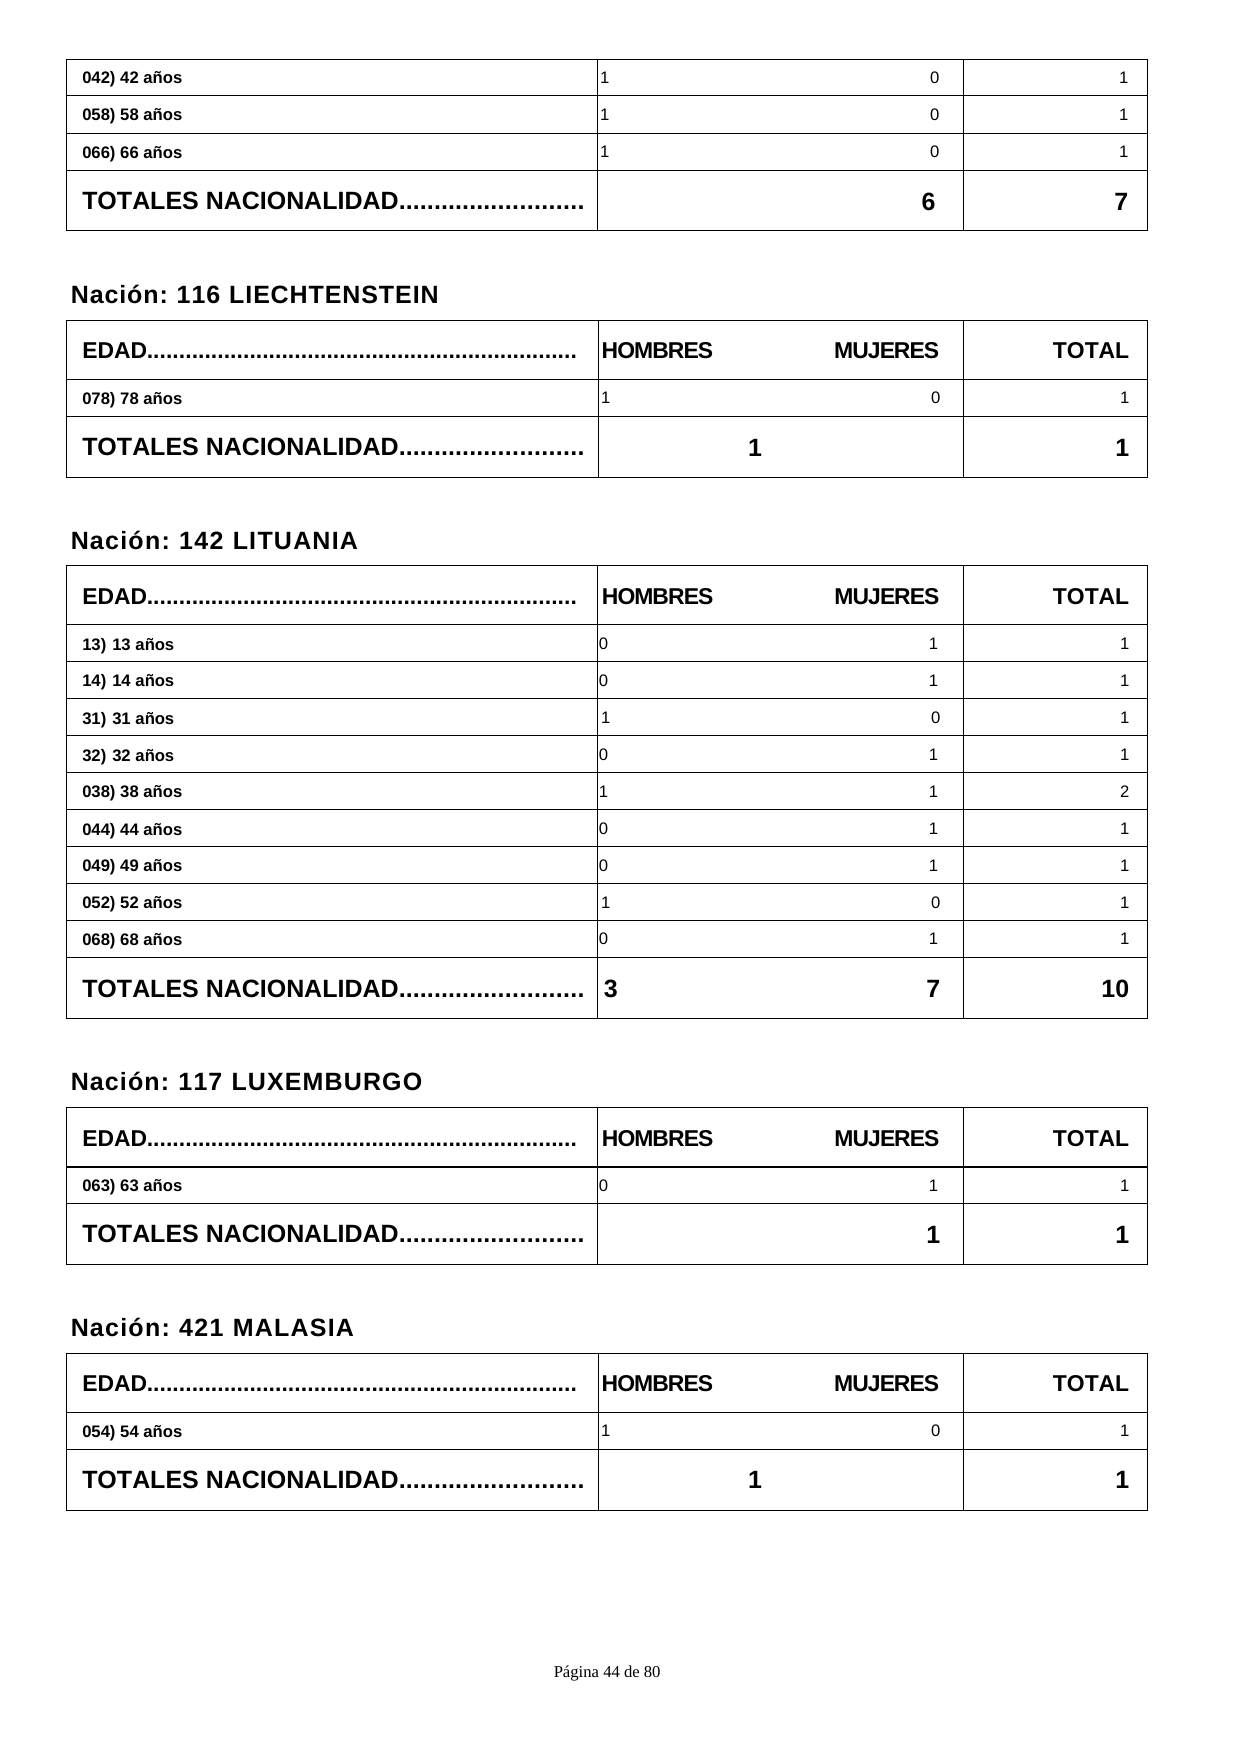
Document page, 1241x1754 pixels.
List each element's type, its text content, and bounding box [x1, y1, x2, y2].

table_cell 1 0 [599, 380, 963, 416]
table_cell 1 [964, 1204, 1147, 1264]
table_cell 1 0 [598, 96, 963, 132]
table_header HOMBRES MUJERES [598, 1108, 963, 1166]
table_cell 044) 44 años [67, 810, 597, 846]
table_cell 054) 54 años [67, 1413, 598, 1448]
table_cell 068) 68 años [67, 921, 597, 957]
table_cell 32 años [67, 736, 597, 772]
table_cell 1 0 [598, 884, 963, 920]
table_cell 0 1 [598, 625, 963, 661]
table_cell 0 1 [598, 662, 963, 698]
table_cell TOTALES NACIONALIDAD [67, 417, 598, 477]
table_cell 1 [964, 1168, 1147, 1203]
text Nación: 117 LUXEMBURGO [71, 1070, 1151, 1096]
table_cell 0 1 [598, 810, 963, 846]
table_cell 2 [964, 773, 1147, 809]
table_header 1 [964, 60, 1147, 95]
table_cell 1 [964, 417, 1147, 477]
table_cell 0 1 [598, 847, 963, 883]
table_header 1 0 [598, 60, 963, 95]
table_cell 0 1 [598, 1168, 963, 1203]
table_cell 13 años [67, 625, 597, 661]
table_cell 058) 58 años [67, 96, 597, 132]
table_cell 1 0 [598, 134, 963, 169]
table_header EDAD [67, 1108, 597, 1166]
text Nación: 421 MALASIA [71, 1316, 1151, 1342]
table_cell 1 [964, 810, 1147, 846]
table_cell 10 [964, 958, 1147, 1017]
table_cell 0 1 [598, 736, 963, 772]
table_cell 1 [964, 736, 1147, 772]
table_cell 1 [964, 96, 1147, 132]
table_cell 7 [964, 171, 1147, 230]
table_cell 049) 49 años [67, 847, 597, 883]
table_cell 1 [964, 662, 1147, 698]
table_header HOMBRES MUJERES [598, 566, 963, 624]
table_cell 1 1 [598, 773, 963, 809]
table_cell 1 0 [599, 1413, 963, 1448]
table_cell 1 0 [598, 699, 963, 735]
text Página 44 de 80 [63, 1663, 1151, 1682]
table_cell 078) 78 años [67, 380, 598, 416]
table_cell 31 años [67, 699, 597, 735]
table_header EDAD [67, 321, 598, 379]
table_header TOTAL [964, 321, 1147, 379]
table_cell 1 [964, 699, 1147, 735]
table_cell TOTALES NACIONALIDAD [67, 1450, 598, 1509]
table_cell 1 [964, 134, 1147, 169]
table_cell TOTALES NACIONALIDAD [67, 171, 597, 230]
table_cell 1 [599, 417, 963, 477]
table_cell 3 7 [598, 958, 963, 1017]
table_header HOMBRES MUJERES [599, 321, 963, 379]
table_cell 066) 66 años [67, 134, 597, 169]
table_cell TOTALES NACIONALIDAD [67, 1204, 597, 1264]
table_cell 052) 52 años [67, 884, 597, 920]
table_header TOTAL [964, 1108, 1147, 1166]
table_cell 1 [598, 1204, 963, 1264]
table_cell 1 [964, 1450, 1147, 1509]
text Nación: 116 LIECHTENSTEIN [71, 282, 1151, 308]
table_cell 1 [964, 380, 1147, 416]
table_cell 1 [599, 1450, 963, 1509]
table_header 042) 42 años [67, 60, 597, 95]
table_cell 14 años [67, 662, 597, 698]
table_cell 1 [964, 847, 1147, 883]
table_cell 1 [964, 625, 1147, 661]
table_header EDAD [67, 1354, 598, 1412]
table_header TOTAL [964, 566, 1147, 624]
table_cell 063) 63 años [67, 1168, 597, 1203]
text Nación: 142 LITUANIA [71, 528, 1151, 554]
table_cell 1 [964, 884, 1147, 920]
table_cell 6 1 [598, 171, 963, 230]
table_header TOTAL [964, 1354, 1147, 1412]
table_header HOMBRES MUJERES [599, 1354, 963, 1412]
table_cell 038) 38 años [67, 773, 597, 809]
table_cell 0 1 [598, 921, 963, 957]
table_header EDAD [67, 566, 597, 624]
table_cell 1 [964, 921, 1147, 957]
table_cell 1 [964, 1413, 1147, 1448]
table_cell TOTALES NACIONALIDAD [67, 958, 597, 1017]
